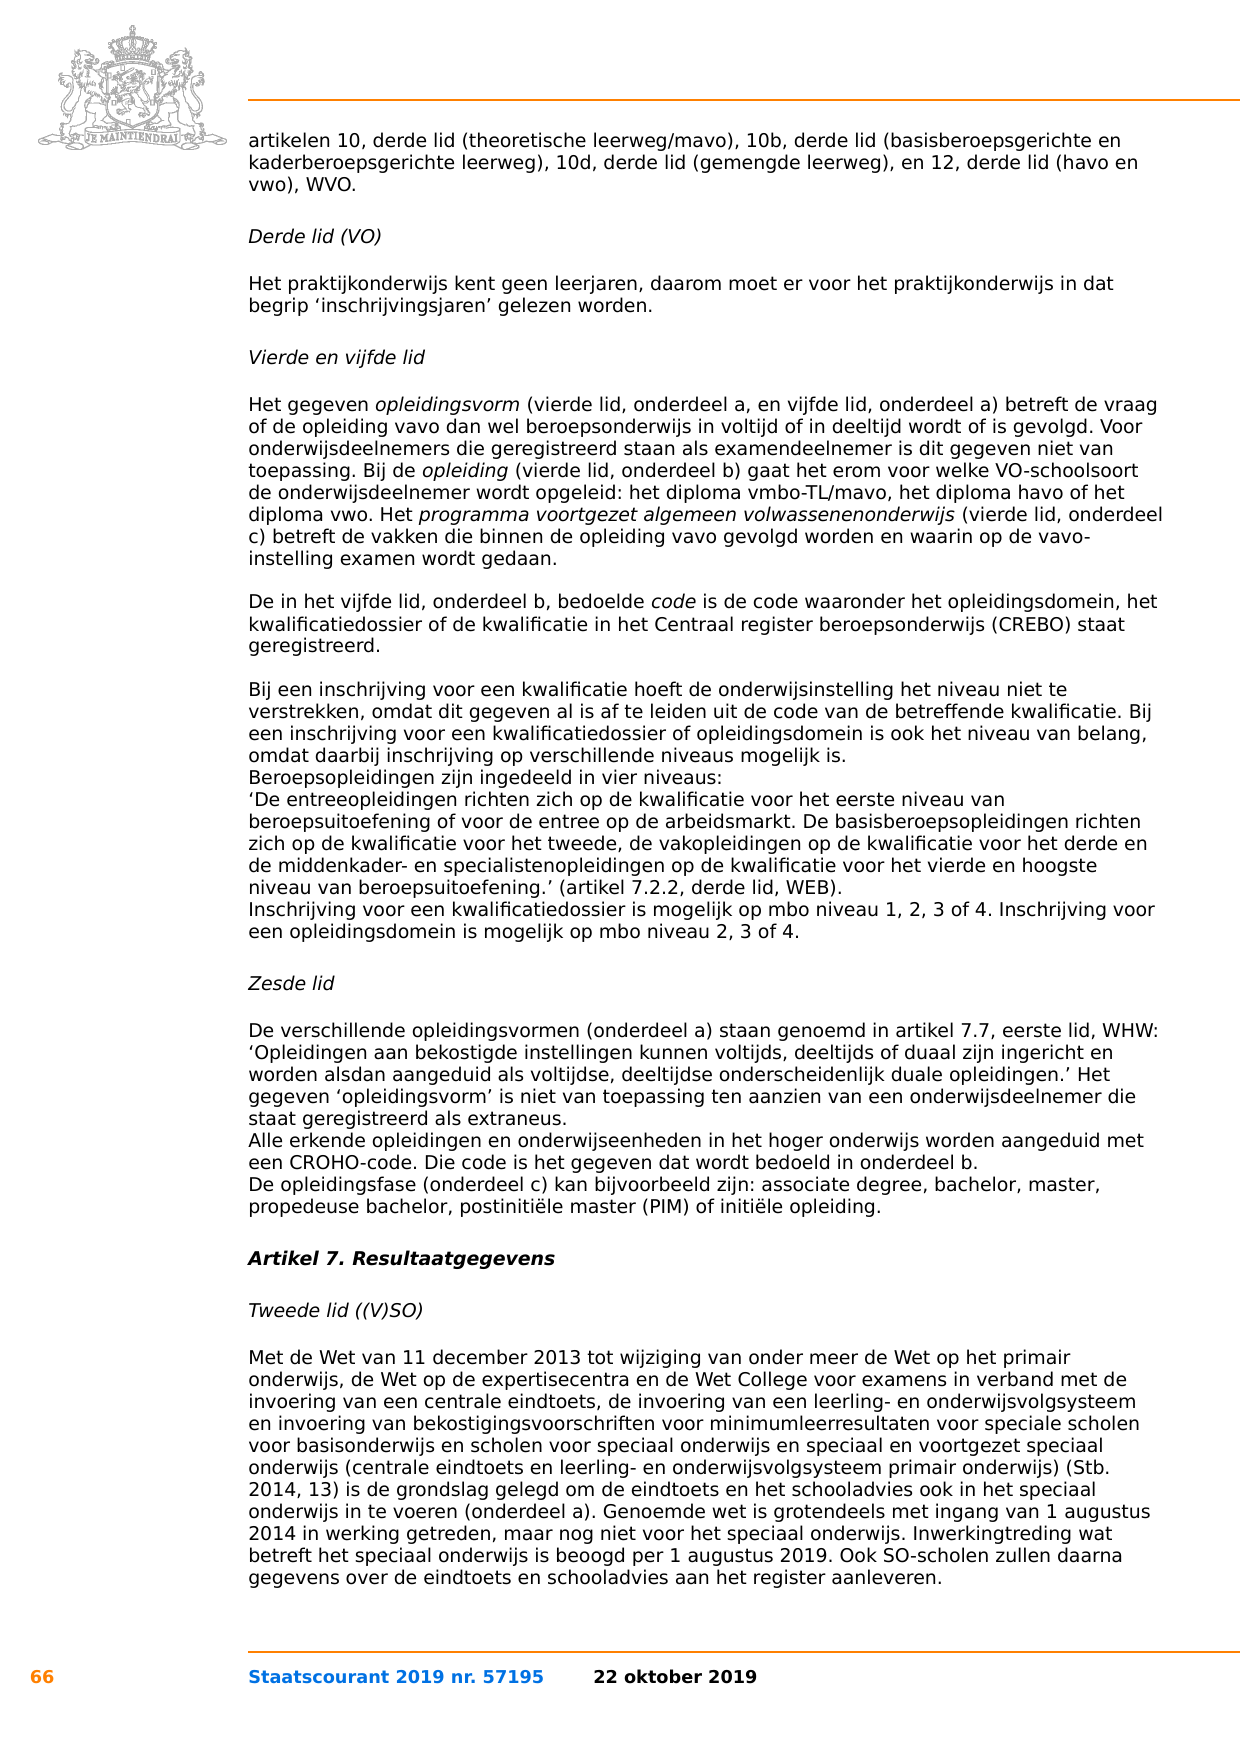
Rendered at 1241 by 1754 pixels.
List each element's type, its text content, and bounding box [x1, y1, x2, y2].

subtitle Vierde en vijfde lid [248, 347, 1163, 369]
subtitle Zesde lid [248, 973, 1163, 995]
text De in het vijfde lid, onderdeel b, bedoelde code is de code waaronder het opleidingsdomein, het kwalificatiedossier of de kwalificatie in het Centraal register beroepsonderwijs (CREBO) staat geregistreerd. [248, 591, 1163, 657]
text De opleidingsfase (onderdeel c) kan bijvoorbeeld zijn: associate degree, bachelor, master, propedeuse bachelor, postinitiële master (PIM) of initiële opleiding. [248, 1174, 1163, 1218]
text Beroepsopleidingen zijn ingedeeld in vier niveaus: [248, 767, 1163, 789]
text Alle erkende opleidingen en onderwijseenheden in het hoger onderwijs worden aangeduid met een CROHO-code. Die code is het gegeven dat wordt bedoeld in onderdeel b. [248, 1130, 1163, 1174]
text artikelen 10, derde lid (theoretische leerweg/mavo), 10b, derde lid (basisberoepsgerichte en kaderberoepsgerichte leerweg), 10d, derde lid (gemengde leerweg), en 12, derde lid (havo en vwo), WVO. [248, 130, 1163, 196]
subtitle Derde lid (VO) [248, 226, 1163, 248]
text ‘De entreeopleidingen richten zich op de kwalificatie voor het eerste niveau van beroepsuitoefening of voor de entree op de arbeidsmarkt. De basisberoepsopleidingen richten zich op de kwalificatie voor het tweede, de vakopleidingen op de kwalificatie voor het derde en de middenkader- en specialistenopleidingen op de kwalificatie voor het vierde en hoogste niveau van beroepsuitoefening.’ (artikel 7.2.2, derde lid, WEB). [248, 789, 1163, 899]
subtitle Tweede lid ((V)SO) [248, 1300, 1163, 1322]
text Bij een inschrijving voor een kwalificatie hoeft de onderwijsinstelling het niveau niet te verstrekken, omdat dit gegeven al is af te leiden uit de code van de betreffende kwalificatie. Bij een inschrijving voor een kwalificatiedossier of opleidingsdomein is ook het niveau van belang, omdat daarbij inschrijving op verschillende niveaus mogelijk is. [248, 679, 1163, 767]
text Het gegeven opleidingsvorm (vierde lid, onderdeel a, en vijfde lid, onderdeel a) betreft de vraag of de opleiding vavo dan wel beroepsonderwijs in voltijd of in deeltijd wordt of is gevolgd. Voor onderwijsdeelnemers die geregistreerd staan als examendeelnemer is dit gegeven niet van toepassing. Bij de opleiding (vierde lid, onderdeel b) gaat het erom voor welke VO-schoolsoort de onderwijsdeelnemer wordt opgeleid: het diploma vmbo-TL/mavo, het diploma havo of het diploma vwo. Het programma voortgezet algemeen volwassenenonderwijs (vierde lid, onderdeel c) betreft de vakken die binnen de opleiding vavo gevolgd worden en waarin op de vavo-instelling examen wordt gedaan. [248, 394, 1163, 569]
text Inschrijving voor een kwalificatiedossier is mogelijk op mbo niveau 1, 2, 3 of 4. Inschrijving voor een opleidingsdomein is mogelijk op mbo niveau 2, 3 of 4. [248, 899, 1163, 943]
text Het praktijkonderwijs kent geen leerjaren, daarom moet er voor het praktijkonderwijs in dat begrip ‘inschrijvingsjaren’ gelezen worden. [248, 273, 1163, 317]
text Met de Wet van 11 december 2013 tot wijziging van onder meer de Wet op het primair onderwijs, de Wet op de expertisecentra en de Wet College voor examens in verband met de invoering van een centrale eindtoets, de invoering van een leerling- en onderwijsvolgsysteem en invoering van bekostigingsvoorschriften voor minimumleerresultaten voor speciale scholen voor basisonderwijs en scholen voor speciaal onderwijs en speciaal en voortgezet speciaal onderwijs (centrale eindtoets en leerling- en onderwijsvolgsysteem primair onderwijs) (Stb. 2014, 13) is de grondslag gelegd om de eindtoets en het schooladvies ook in het speciaal onderwijs in te voeren (onderdeel a). Genoemde wet is grotendeels met ingang van 1 augustus 2014 in werking getreden, maar nog niet voor het speciaal onderwijs. Inwerkingtreding wat betreft het speciaal onderwijs is beoogd per 1 augustus 2019. Ook SO-scholen zullen daarna gegevens over de eindtoets en schooladvies aan het register aanleveren. [248, 1347, 1163, 1588]
picture [38, 25, 227, 150]
subtitle Artikel 7. Resultaatgegevens [248, 1248, 1163, 1270]
text De verschillende opleidingsvormen (onderdeel a) staan genoemd in artikel 7.7, eerste lid, WHW: ‘Opleidingen aan bekostigde instellingen kunnen voltijds, deeltijds of duaal zijn ingericht en worden alsdan aangeduid als voltijdse, deeltijdse onderscheidenlijk duale opleidingen.’ Het gegeven ‘opleidingsvorm’ is niet van toepassing ten aanzien van een onderwijsdeelnemer die staat geregistreerd als extraneus. [248, 1020, 1163, 1130]
